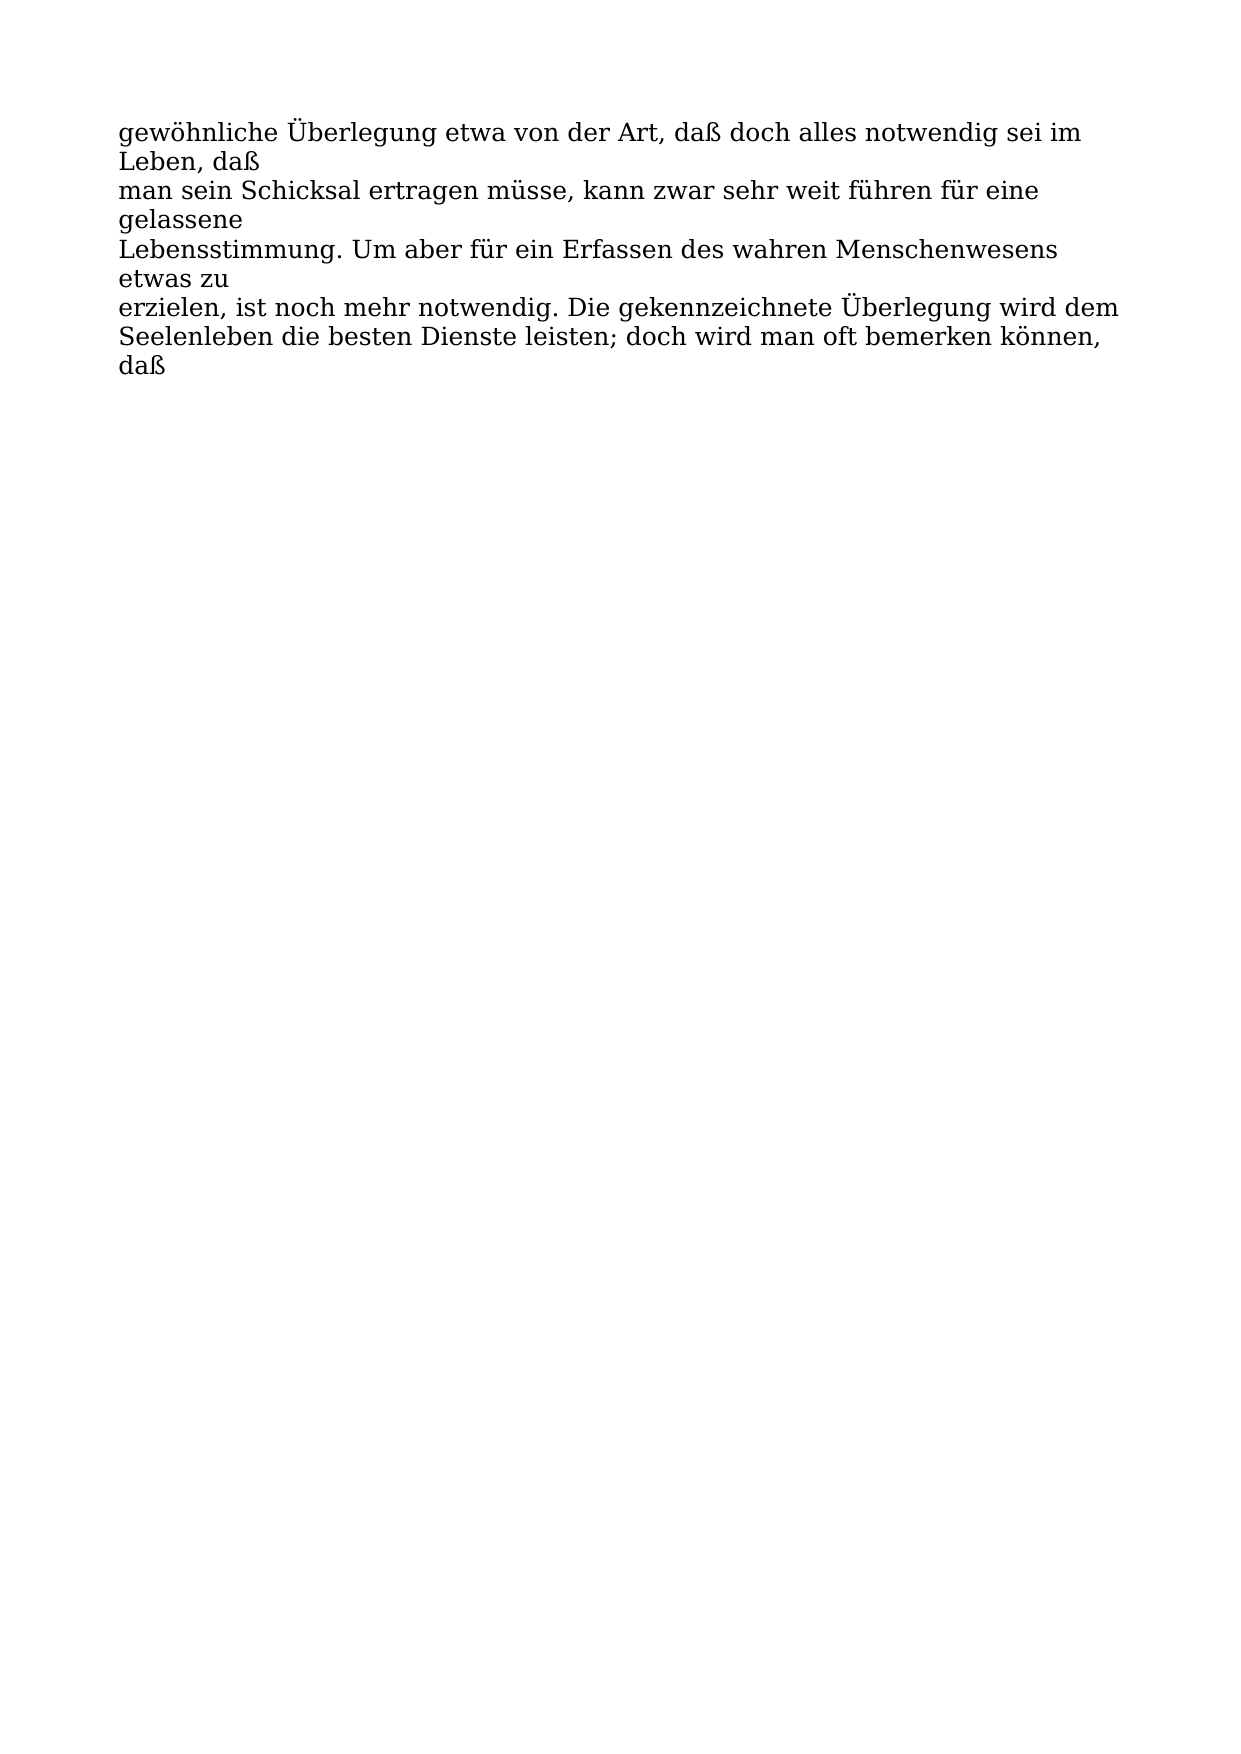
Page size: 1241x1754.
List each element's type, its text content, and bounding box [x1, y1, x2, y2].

text erzielen, ist noch mehr notwendig. Die gekennzeichnete Überlegung wird dem [118, 293, 1122, 322]
text gewöhnliche Überlegung etwa von der Art, daß doch alles notwendig sei im Leben, daß [118, 118, 1122, 176]
text Seelenleben die besten Dienste leisten; doch wird man oft bemerken können, daß [118, 322, 1122, 381]
text man sein Schicksal ertragen müsse, kann zwar sehr weit führen für eine gelassene [118, 176, 1122, 235]
text Lebensstimmung. Um aber für ein Erfassen des wahren Menschenwesens etwas zu [118, 235, 1122, 293]
